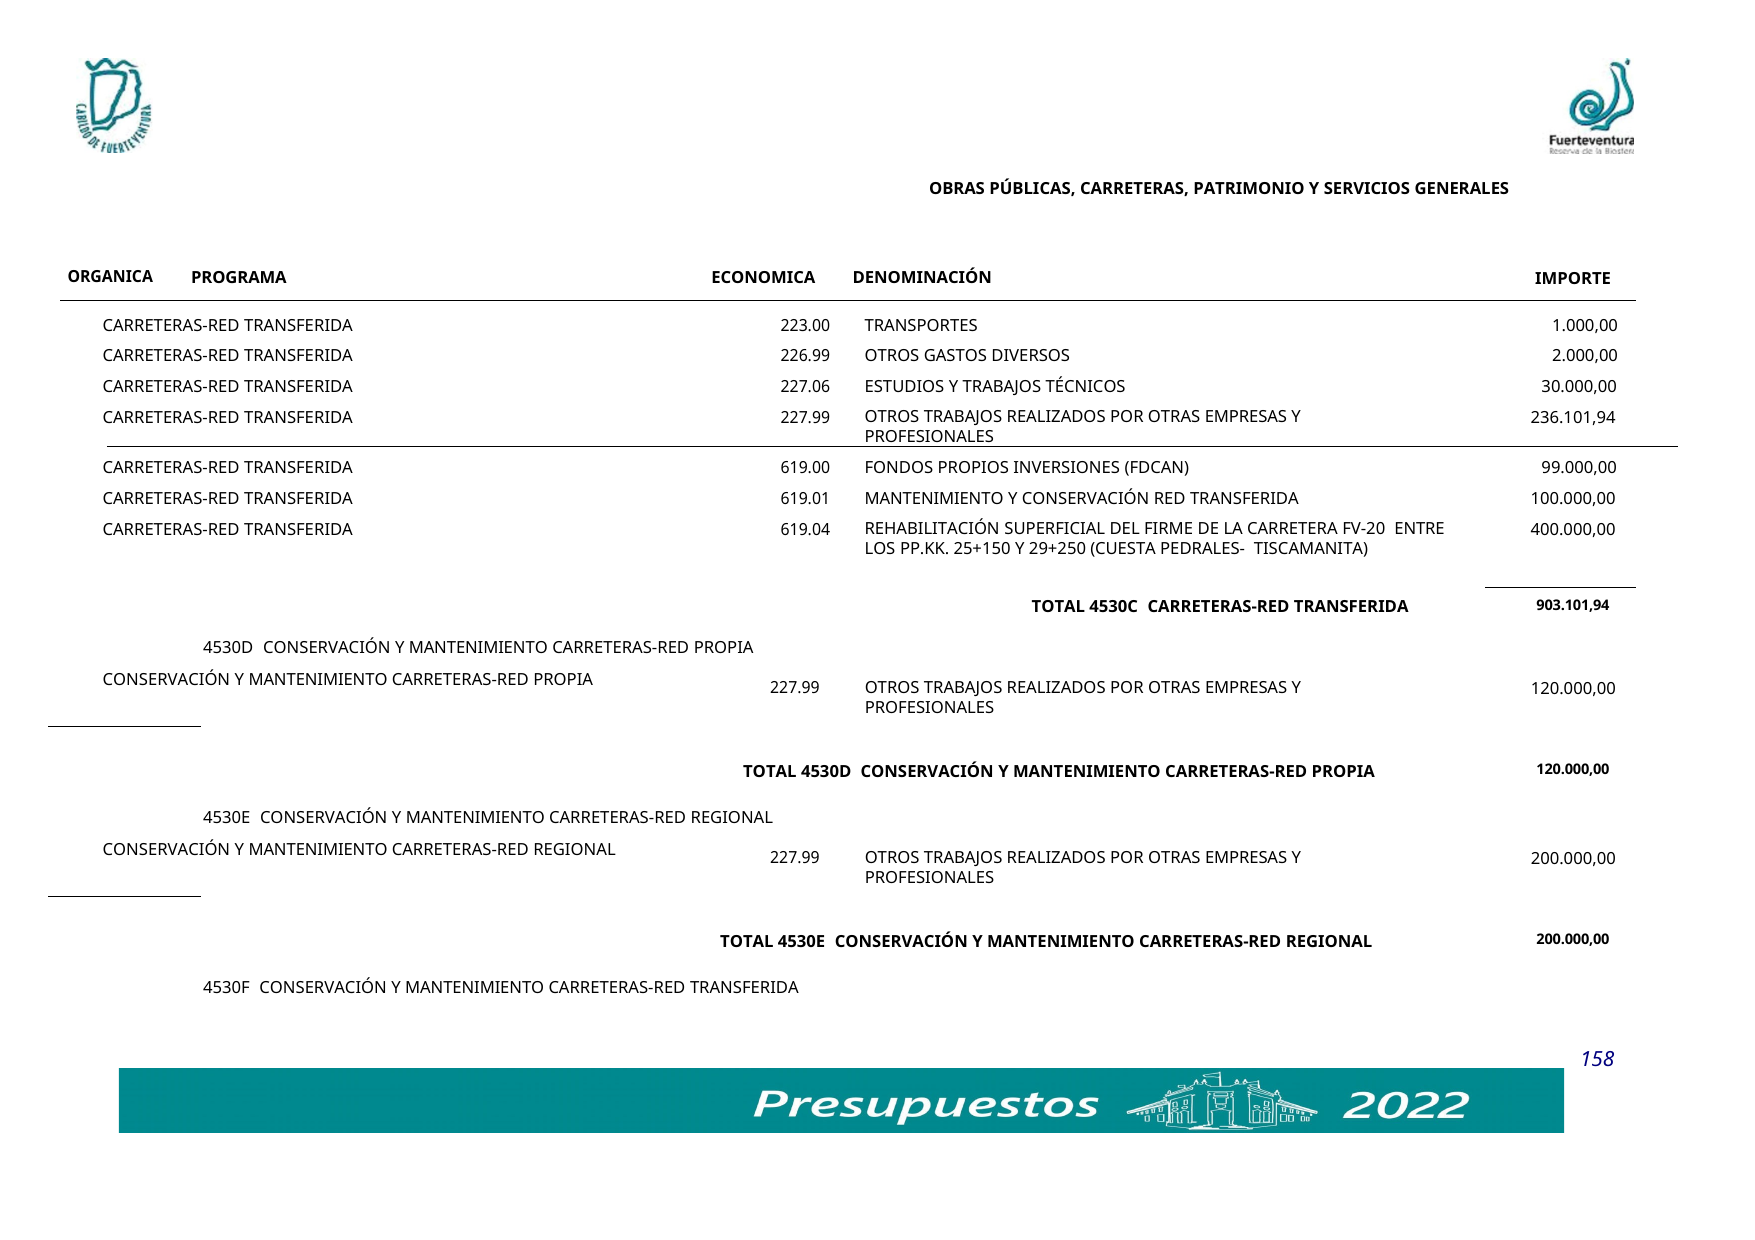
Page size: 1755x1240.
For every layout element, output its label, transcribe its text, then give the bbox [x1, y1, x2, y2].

text 227.99 OTROS TRABAJOS REALIZADOS POR OTRAS EMPRESAS Y PROFESIONALES [770, 677, 1355, 717]
table_cell REHABILITACIÓN SUPERFICIAL DEL FIRME DE LA CARRETERA FV-20 ENTRE LOS PP.KK. 25+150 Y 29+250 (CUESTA PEDRALES- TISCAMANITA) [841, 514, 1485, 587]
table_cell CARRETERAS-RED TRANSFERIDA [60, 514, 548, 587]
table_cell OTROS TRABAJOS REALIZADOS POR OTRAS EMPRESAS Y PROFESIONALES [841, 401, 1485, 446]
text 227.99 OTROS TRABAJOS REALIZADOS POR OTRAS EMPRESAS Y PROFESIONALES [770, 847, 1355, 887]
table_cell [1485, 447, 1636, 452]
table_cell FONDOS PROPIOS INVERSIONES (FDCAN) [841, 452, 1485, 483]
table_cell 100.000,00 [1485, 483, 1636, 513]
table_cell CARRETERAS-RED TRANSFERIDA [60, 371, 548, 401]
table_header ORGANICA PROGRAMA [60, 258, 548, 300]
table_cell CARRETERAS-RED TRANSFERIDA [60, 483, 548, 513]
table_cell CARRETERAS-RED TRANSFERIDA [60, 301, 548, 340]
table_cell 236.101,94 [1485, 401, 1636, 446]
text 4530F CONSERVACIÓN Y MANTENIMIENTO CARRETERAS-RED TRANSFERIDA [203, 976, 1648, 998]
table_cell 619.00 [548, 452, 841, 483]
table_cell MANTENIMIENTO Y CONSERVACIÓN RED TRANSFERIDA [841, 483, 1485, 513]
table_cell TRANSPORTES [841, 301, 1485, 340]
table_header ECONOMICA [548, 258, 841, 300]
table_cell [548, 447, 841, 452]
table_cell 2.000,00 [1485, 340, 1636, 371]
table_cell 1.000,00 [1485, 301, 1636, 340]
table_cell [841, 447, 1485, 452]
table_header DENOMINACIÓN [841, 258, 1485, 300]
table_cell 30.000,00 [1485, 371, 1636, 401]
table_cell ESTUDIOS Y TRABAJOS TÉCNICOS [841, 371, 1485, 401]
text TOTAL 4530E CONSERVACIÓN Y MANTENIMIENTO CARRETERAS-RED REGIONAL 200.000,00 [203, 929, 1648, 952]
text 4530D CONSERVACIÓN Y MANTENIMIENTO CARRETERAS-RED PROPIA [203, 636, 1648, 658]
table_cell 226.99 [548, 340, 841, 371]
text 4530E CONSERVACIÓN Y MANTENIMIENTO CARRETERAS-RED REGIONAL [203, 806, 1648, 828]
text CONSERVACIÓN Y MANTENIMIENTO CARRETERAS-RED PROPIA [102, 667, 641, 690]
table_cell 223.00 [548, 301, 841, 340]
table_cell [60, 587, 548, 624]
text CONSERVACIÓN Y MANTENIMIENTO CARRETERAS-RED REGIONAL [102, 837, 667, 860]
table_cell CARRETERAS-RED TRANSFERIDA [60, 401, 548, 452]
text 120.000,00 [1531, 677, 1648, 699]
table_cell TOTAL 4530C CARRETERAS-RED TRANSFERIDA [841, 587, 1485, 624]
table_cell CARRETERAS-RED TRANSFERIDA [60, 340, 548, 371]
table_cell 619.04 [548, 514, 841, 587]
table_cell [548, 587, 841, 624]
table_cell CARRETERAS-RED TRANSFERIDA [60, 452, 548, 483]
table_cell 227.99 [548, 401, 841, 446]
text 200.000,00 [1531, 846, 1648, 869]
table_cell 903.101,94 [1485, 588, 1636, 624]
table_cell 619.01 [548, 483, 841, 513]
table_header IMPORTE [1485, 258, 1636, 300]
table_cell 400.000,00 [1485, 514, 1636, 587]
table_cell 227.06 [548, 371, 841, 401]
table_cell 99.000,00 [1485, 452, 1636, 483]
table_cell OTROS GASTOS DIVERSOS [841, 340, 1485, 371]
text TOTAL 4530D CONSERVACIÓN Y MANTENIMIENTO CARRETERAS-RED PROPIA 120.000,00 [203, 759, 1648, 782]
